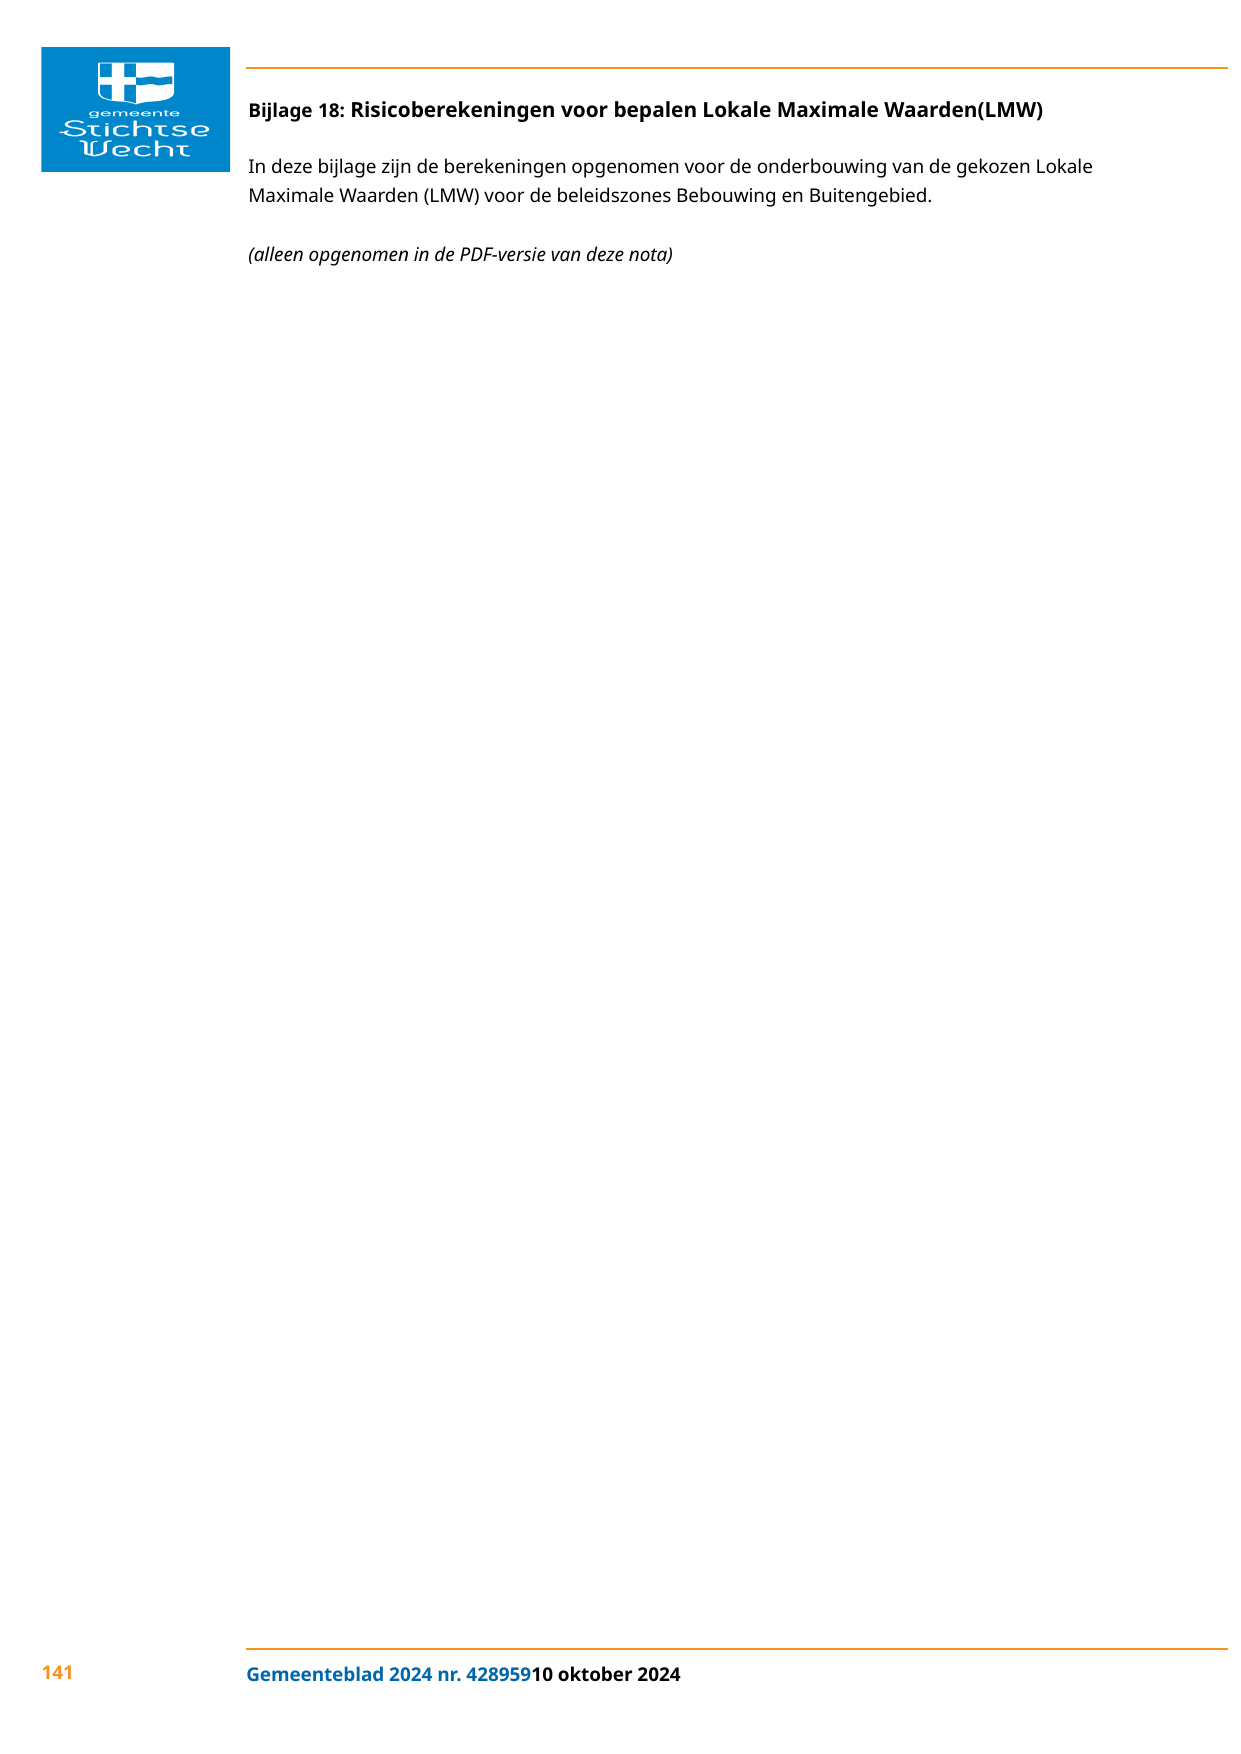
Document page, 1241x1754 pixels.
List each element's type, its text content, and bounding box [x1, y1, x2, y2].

text Bijlage 18: Risicoberekeningen voor bepalen Lokale Maximale Waarden(LMW) [248, 95, 1152, 123]
text In deze bijlage zijn de berekeningen opgenomen voor de onderbouwing van de gekozen Lokale Maximale Waarden (LMW) voor de beleidszones Bebouwing en Buitengebied. [248, 153, 1152, 208]
text (alleen opgenomen in de PDF-versie van deze nota) [248, 242, 1152, 267]
picture [137, 63, 174, 103]
picture [99, 63, 135, 101]
